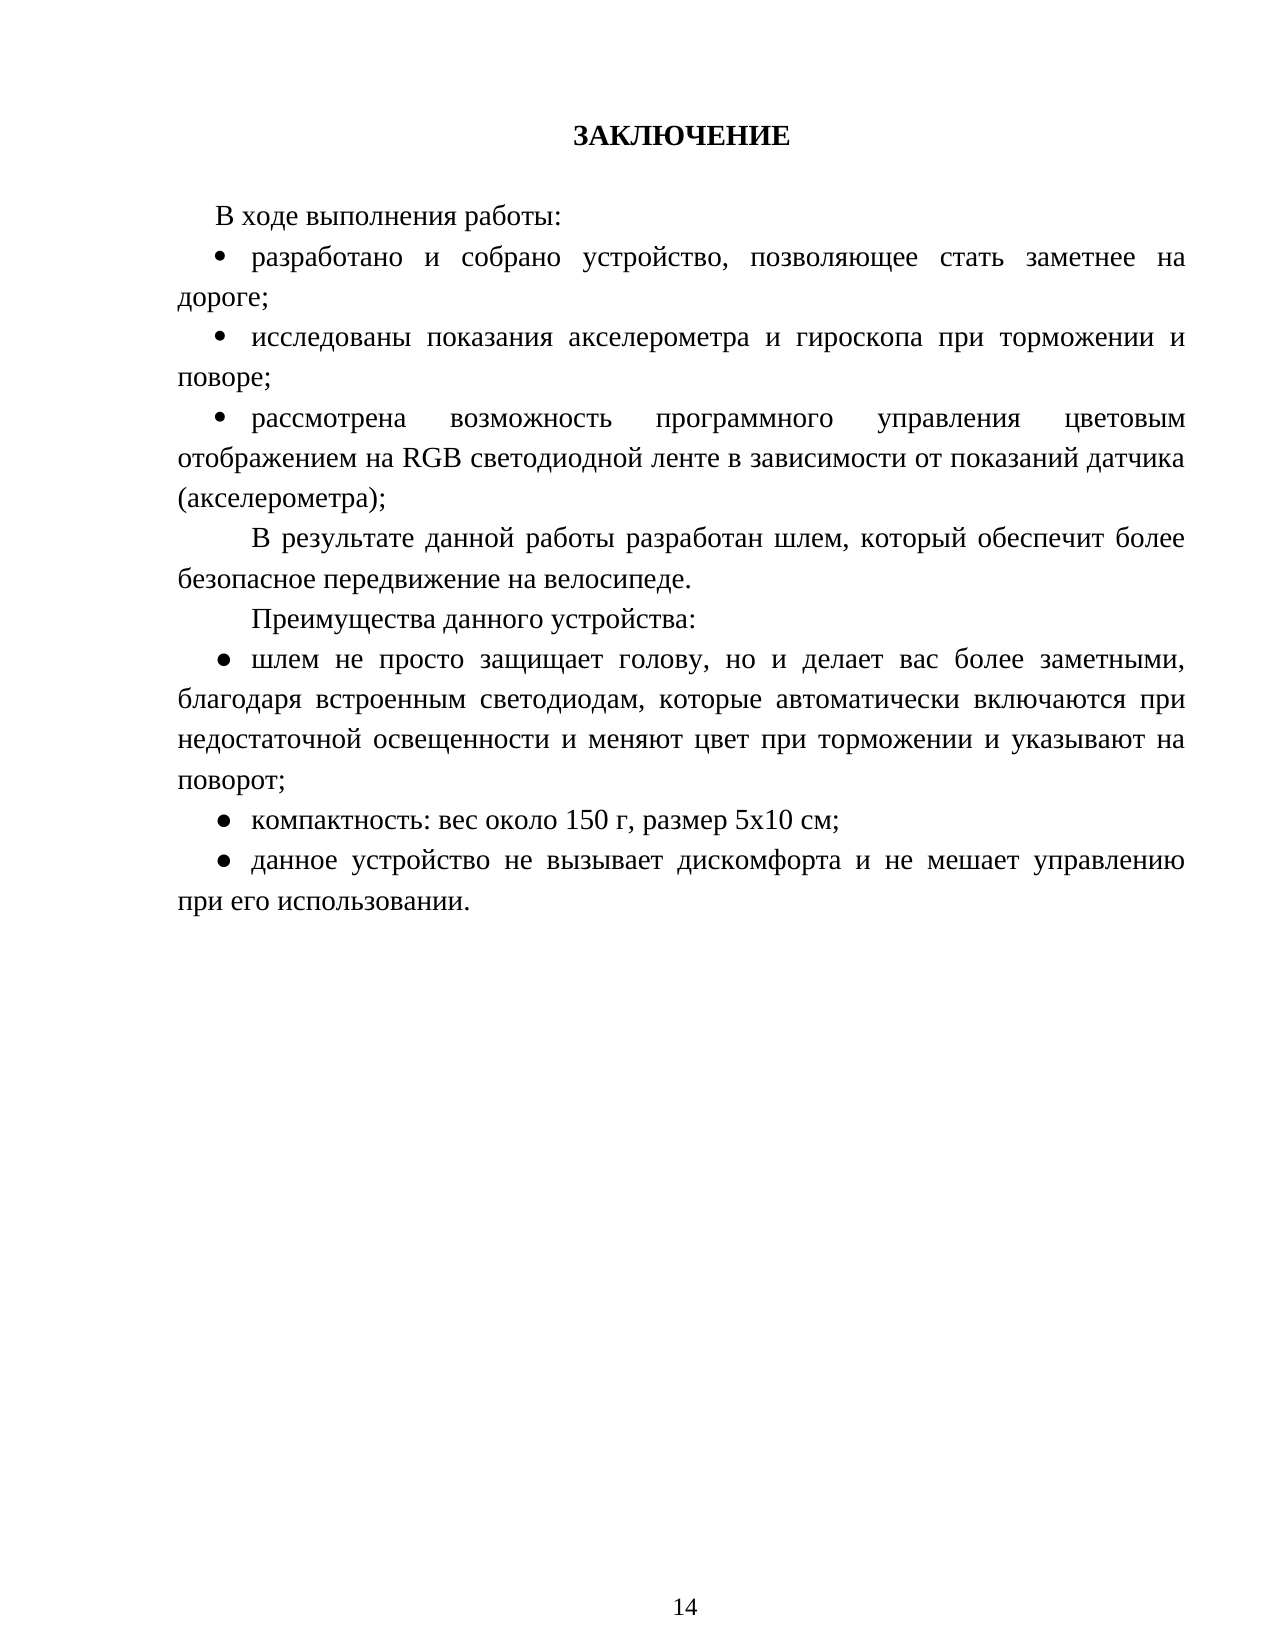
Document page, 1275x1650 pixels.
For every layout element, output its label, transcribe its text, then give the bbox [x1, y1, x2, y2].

text В ходе выполнения работы: [177, 198, 1186, 232]
list разработано и собрано устройство, позволяющее стать заметнее на дороге; [177, 239, 1186, 313]
list компактность: вес около 150 г, размер 5х10 см; [177, 802, 1186, 836]
text Преимущества данного устройства: [177, 601, 1186, 634]
list рассмотрена возможность программного управления цветовым отображением на RGB светодиодной ленте в зависимости от показаний датчика (акселерометра); [177, 400, 1186, 514]
list данное устройство не вызывает дискомфорта и не мешает управлению при его использовании. [177, 842, 1186, 916]
text В результате данной работы разработан шлем, который обеспечит более безопасное передвижение на велосипеде. [177, 521, 1186, 594]
list исследованы показания акселерометра и гироскопа при торможении и поворе; [177, 319, 1186, 393]
list шлем не просто защищает голову, но и делает вас более заметными, благодаря встроенным светодиодам, которые автоматически включаются при недостаточной освещенности и меняют цвет при торможении и указывают на поворот; [177, 641, 1186, 795]
text ЗАКЛЮЧЕНИЕ [177, 118, 1186, 152]
